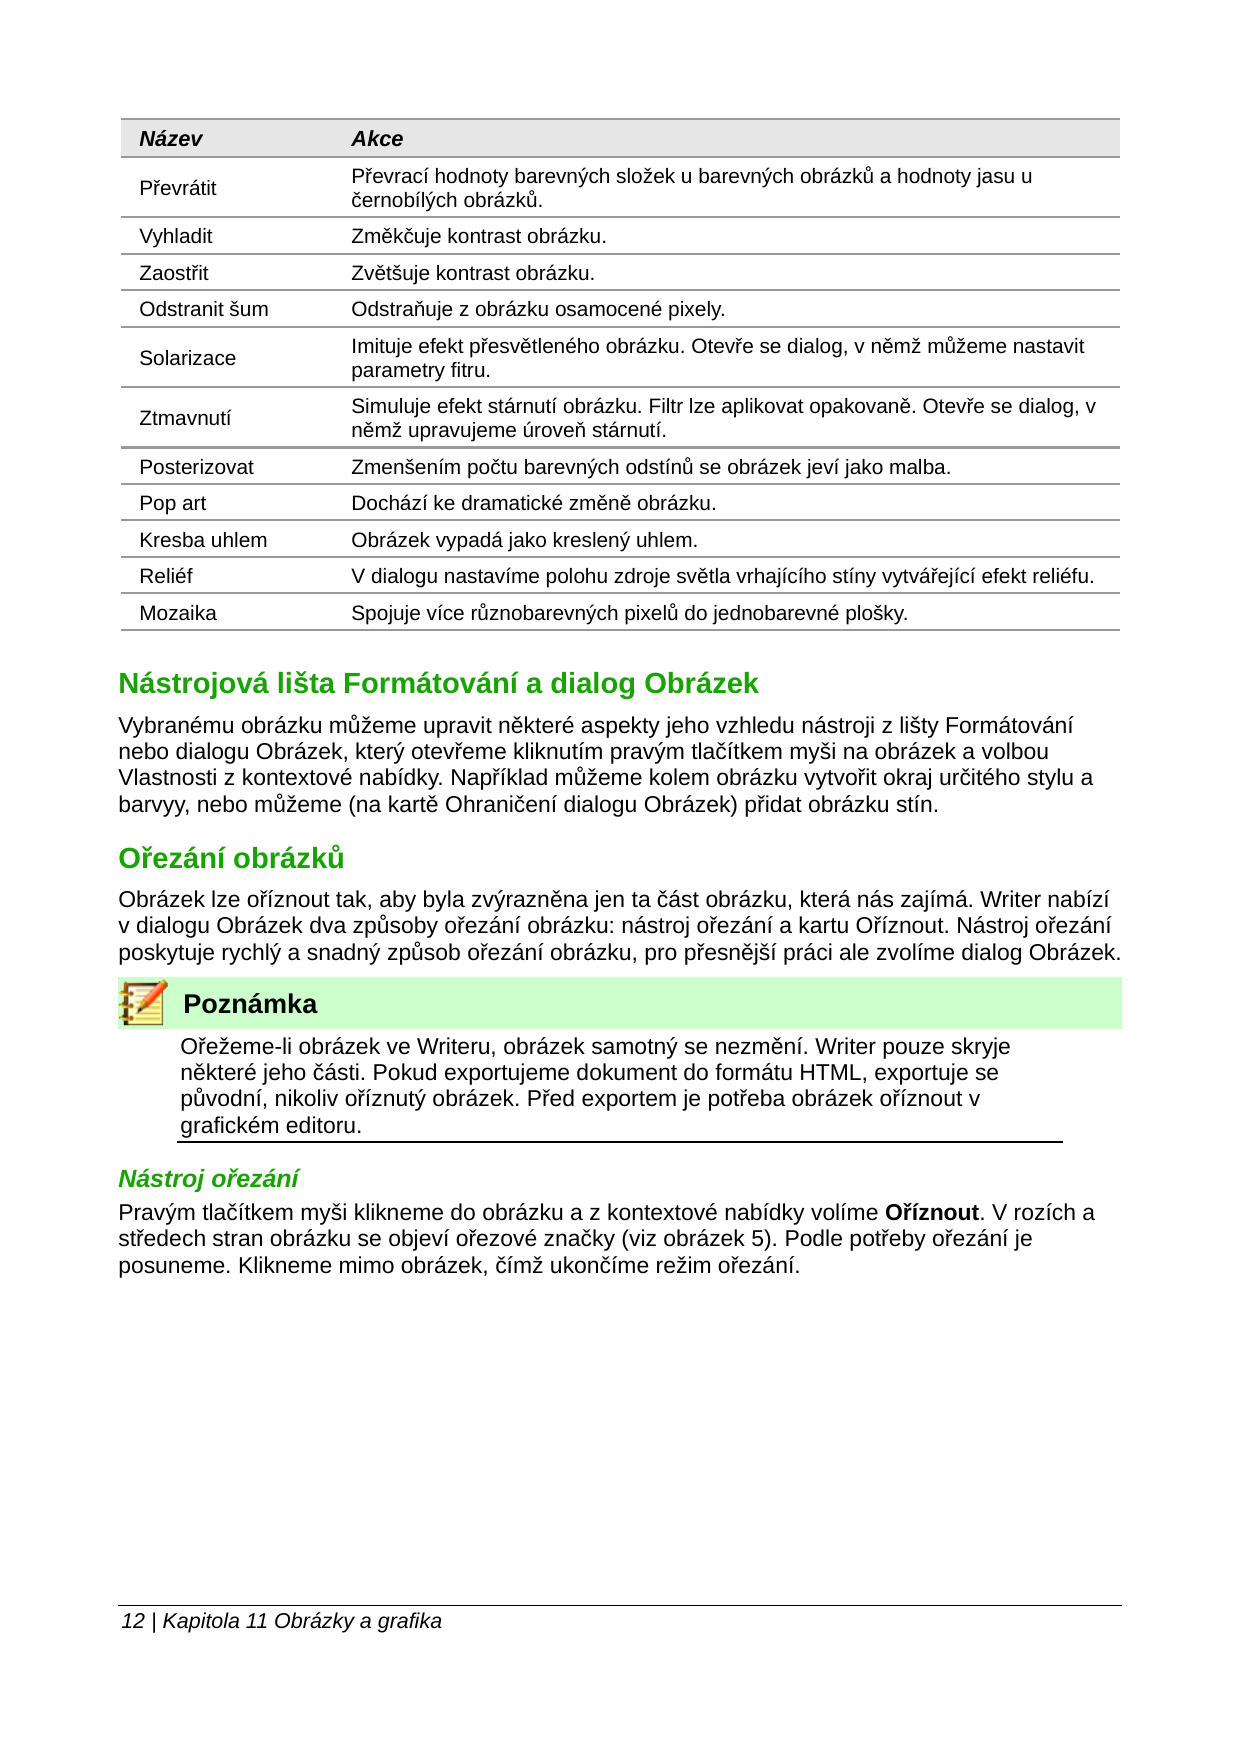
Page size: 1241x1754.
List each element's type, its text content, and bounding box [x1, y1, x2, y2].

text Pravým tlačítkem myši klikneme do obrázku a z kontextové nabídky volíme Oříznout. V rozích a středech stran obrázku se objeví ořezové značky (viz obrázek 5). Podle potřeby ořezání je posuneme. Klikneme mimo obrázek, čímž ukončíme režim ořezání. [118, 1199, 1122, 1278]
table_cell V dialogu nastavíme polohu zdroje světla vrhajícího stíny vytvářející efekt reliéfu. [333, 558, 1120, 592]
subtitle Nástrojová lišta Formátování a dialog Obrázek [118, 666, 1122, 700]
table_cell Dochází ke dramatické změně obrázku. [333, 485, 1120, 519]
table_cell Vyhladit [121, 218, 333, 253]
text Obrázek lze oříznout tak, aby byla zvýrazněna jen ta část obrázku, která nás zajímá. Writer nabízí v dialogu Obrázek dva způsoby ořezání obrázku: nástroj ořezání a kartu Oříznout. Nástroj ořezání poskytuje rychlý a snadný způsob ořezání obrázku, pro přesnější práci ale zvolíme dialog Obrázek. [118, 886, 1122, 965]
table_header Název [121, 120, 333, 156]
table_cell Reliéf [121, 558, 333, 592]
table_cell Pop art [121, 485, 333, 519]
table_cell Solarizace [121, 328, 333, 386]
table_cell Obrázek vypadá jako kreslený uhlem. [333, 521, 1120, 556]
text Vybranému obrázku můžeme upravit některé aspekty jeho vzhledu nástroji z lišty Formátování nebo dialogu Obrázek, který otevřeme kliknutím pravým tlačítkem myši na obrázek a volbou Vlastnosti z kontextové nabídky. Například můžeme kolem obrázku vytvořit okraj určitého stylu a barvyy, nebo můžeme (na kartě Ohraničení dialogu Obrázek) přidat obrázku stín. [118, 712, 1122, 817]
subtitle Ořezání obrázků [118, 841, 1122, 874]
table_cell Odstranit šum [121, 291, 333, 326]
table_cell Změkčuje kontrast obrázku. [333, 218, 1120, 253]
table_cell Převrátit [121, 158, 333, 216]
table_cell Mozaika [121, 594, 333, 629]
table_cell Ztmavnutí [121, 388, 333, 446]
table_cell Zaostřit [121, 255, 333, 289]
table_cell Zvětšuje kontrast obrázku. [333, 255, 1120, 289]
text Ořežeme-li obrázek ve Writeru, obrázek samotný se nezmění. Writer pouze skryje některé jeho části. Pokud exportujeme dokument do formátu HTML, exportuje se původní, nikoliv oříznutý obrázek. Před exportem je potřeba obrázek oříznout v grafickém editoru. [177, 1029, 1063, 1141]
table_cell Odstraňuje z obrázku osamocené pixely. [333, 291, 1120, 326]
table_cell Převrací hodnoty barevných složek u barevných obrázků a hodnoty jasu u černobílých obrázků. [333, 158, 1120, 216]
table_cell Imituje efekt přesvětleného obrázku. Otevře se dialog, v němž můžeme nastavit parametry fitru. [333, 328, 1120, 386]
subtitle Poznámka [118, 977, 1122, 1029]
table_cell Zmenšením počtu barevných odstínů se obrázek jeví jako malba. [333, 449, 1120, 483]
table_cell Simuluje efekt stárnutí obrázku. Filtr lze aplikovat opakovaně. Otevře se dialog, v němž upravujeme úroveň stárnutí. [333, 388, 1120, 446]
table_cell Kresba uhlem [121, 521, 333, 556]
table_header Akce [333, 120, 1120, 156]
table_cell Spojuje více různobarevných pixelů do jednobarevné plošky. [333, 594, 1120, 629]
table_cell Posterizovat [121, 449, 333, 483]
picture [119, 978, 170, 1029]
subtitle Nástroj ořezání [118, 1164, 1122, 1193]
